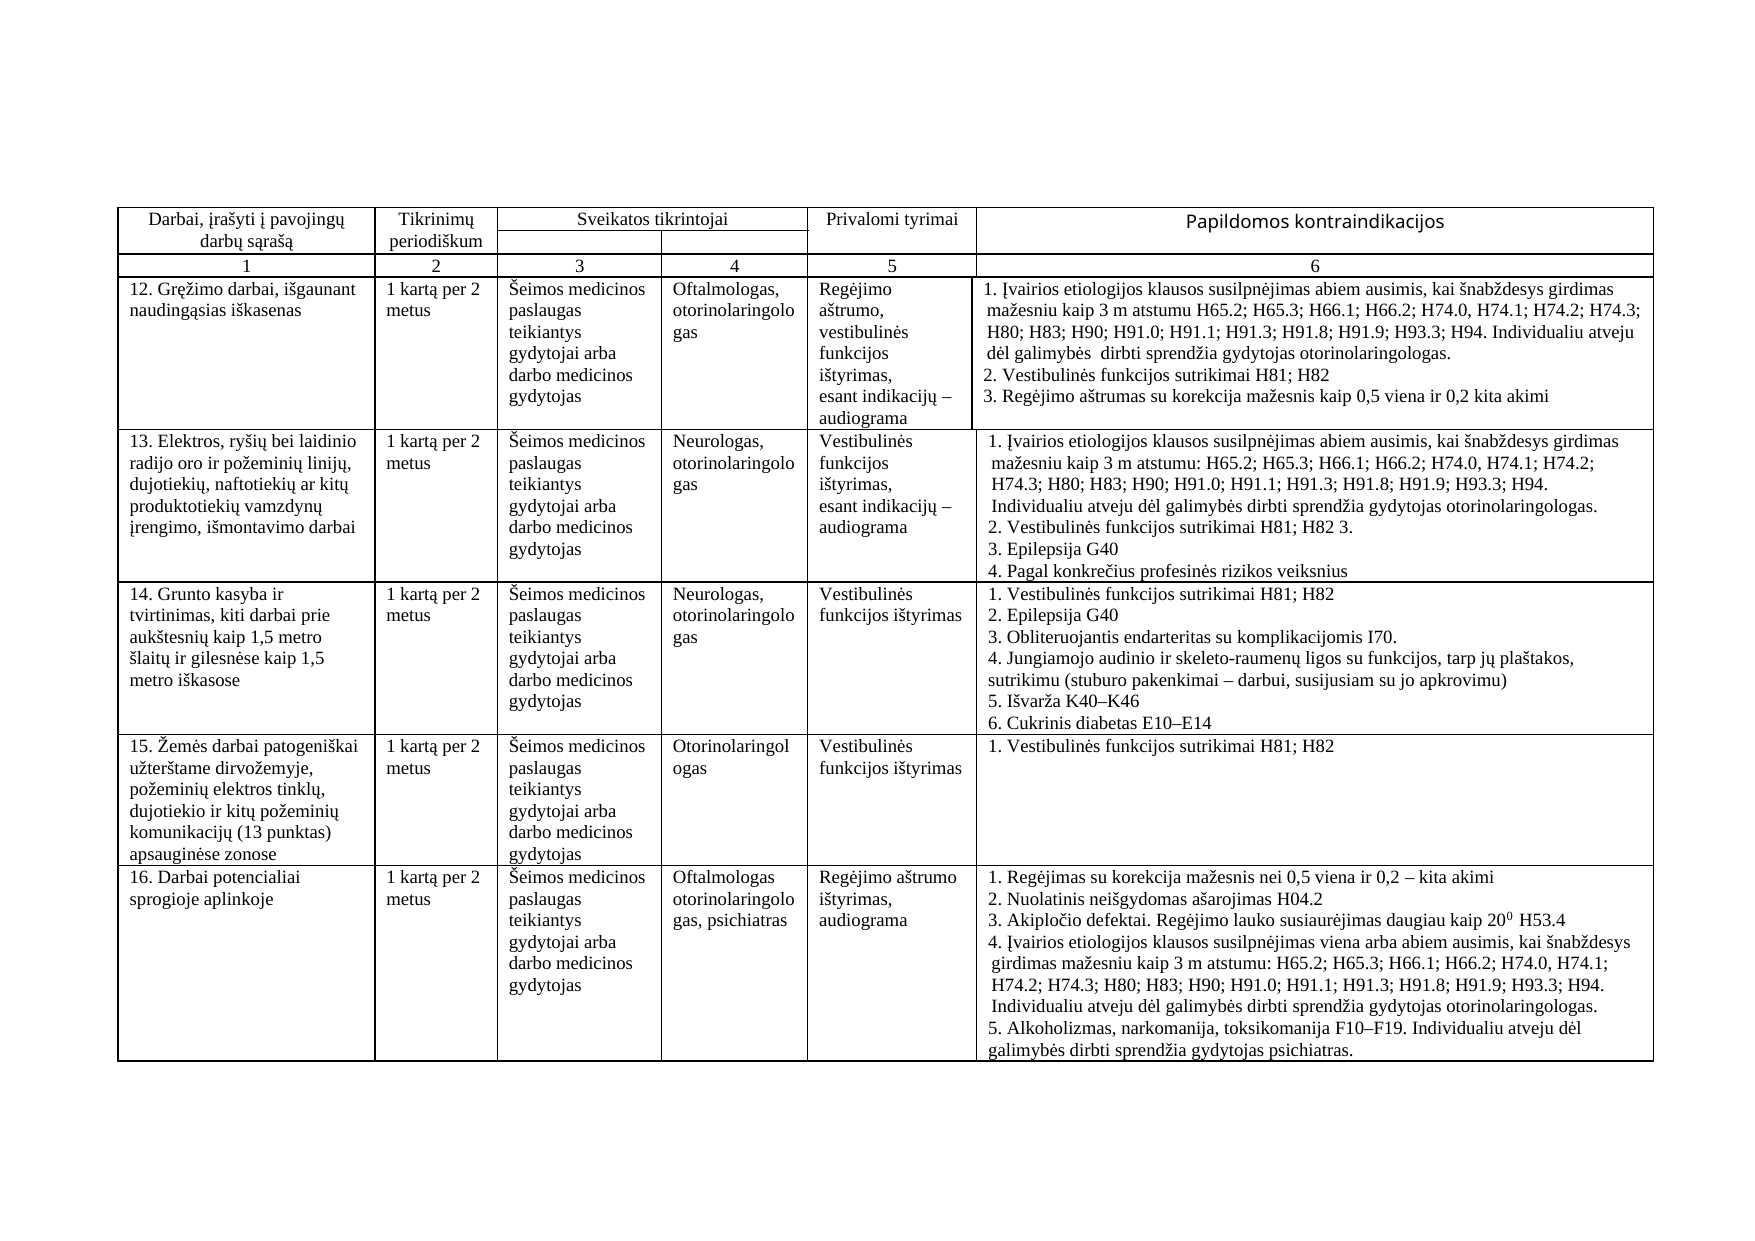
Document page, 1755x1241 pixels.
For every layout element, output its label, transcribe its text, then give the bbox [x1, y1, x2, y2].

table_cell 1 kartą per 2 metus [376, 583, 497, 733]
table_cell 2 [376, 255, 497, 276]
table_cell 1. Vestibulinės funkcijos sutrikimai H81; H82 [977, 735, 1653, 864]
table_cell Vestibulinės funkcijos ištyrimas [808, 735, 976, 864]
table_cell 5 [808, 255, 976, 276]
table_cell 13. Elektros, ryšių bei laidinio radijo oro ir požeminių linijų, dujotiekių, naftotiekių ar kitų produktotiekių vamzdynų įrengimo, išmontavimo darbai [119, 430, 374, 581]
table_cell Šeimos medicinos paslaugas teikiantys gydytojai arba darbo medicinos gydytojas [498, 735, 661, 864]
table_header Sveikatos tikrintojai [498, 208, 807, 230]
table_cell 14. Grunto kasyba ir tvirtinimas, kiti darbai prie aukštesnių kaip 1,5 metro šlaitų ir gilesnėse kaip 1,5 metro iškasose [119, 583, 374, 733]
table_header Darbai, įrašyti į pavojingų darbų sąrašą [119, 208, 374, 253]
table_cell 15. Žemės darbai patogeniškai užterštame dirvožemyje, požeminių elektros tinklų, dujotiekio ir kitų požeminių komunikacijų (13 punktas) apsauginėse zonose [119, 735, 374, 864]
table_cell 12. Gręžimo darbai, išgaunant naudingąsias iškasenas [119, 278, 374, 428]
table_cell 16. Darbai potencialiai sprogioje aplinkoje [119, 866, 374, 1060]
table_cell Šeimos medicinos paslaugas teikiantys gydytojai arba darbo medicinos gydytojas [498, 430, 661, 581]
table_cell 1. Regėjimas su korekcija mažesnis nei 0,5 viena ir 0,2 – kita akimi 2. Nuolatinis neišgydomas ašarojimas H04.2 3. Akipločio defektai. Regėjimo lauko susiaurėjimas daugiau kaip 200 H53.4 4. Įvairios etiologijos klausos susilpnėjimas viena arba abiem ausimis, kai šnabždesys girdimas mažesniu kaip 3 m atstumu: H65.2; H65.3; H66.1; H66.2; H74.0, H74.1; H74.2; H74.3; H80; H83; H90; H91.0; H91.1; H91.3; H91.8; H91.9; H93.3; H94. Individualiu atveju dėl galimybės dirbti sprendžia gydytojas otorinolaringologas. 5. Alkoholizmas, narkomanija, toksikomanija F10–F19. Individualiu atveju dėl galimybės dirbti sprendžia gydytojas psichiatras. [977, 866, 1653, 1060]
table_cell 1 kartą per 2 metus [376, 278, 497, 428]
table_cell Otorinolaringologas [662, 735, 807, 864]
table_cell Šeimos medicinos paslaugas teikiantys gydytojai arba darbo medicinos gydytojas [498, 866, 661, 1060]
table_cell Šeimos medicinos paslaugas teikiantys gydytojai arba darbo medicinos gydytojas [498, 278, 661, 428]
table_header Privalomi tyrimai [808, 208, 976, 253]
table_cell 1 kartą per 2 metus [376, 866, 497, 1060]
table_cell Oftalmologas otorinolaringologas, psichiatras [662, 866, 807, 1060]
table_cell 4 [662, 255, 807, 276]
table_cell [498, 231, 661, 253]
table_cell 1. Įvairios etiologijos klausos susilpnėjimas abiem ausimis, kai šnabždesys girdimas mažesniu kaip 3 m atstumu: H65.2; H65.3; H66.1; H66.2; H74.0, H74.1; H74.2; H74.3; H80; H83; H90; H91.0; H91.1; H91.3; H91.8; H91.9; H93.3; H94. Individualiu atveju dėl galimybės dirbti sprendžia gydytojas otorinolaringologas. 2. Vestibulinės funkcijos sutrikimai H81; H82 3. 3. Epilepsija G40 4. Pagal konkrečius profesinės rizikos veiksnius [977, 430, 1653, 581]
table_cell Regėjimo aštrumo, vestibulinės funkcijos ištyrimas, esant indikacijų – audiograma [808, 278, 971, 428]
table_cell 1 kartą per 2 metus [376, 735, 497, 864]
table_cell 1. Įvairios etiologijos klausos susilpnėjimas abiem ausimis, kai šnabždesys girdimas mažesniu kaip 3 m atstumu H65.2; H65.3; H66.1; H66.2; H74.0, H74.1; H74.2; H74.3; H80; H83; H90; H91.0; H91.1; H91.3; H91.8; H91.9; H93.3; H94. Individualiu atveju dėl galimybės dirbti sprendžia gydytojas otorinolaringologas. 2. Vestibulinės funkcijos sutrikimai H81; H82 3. Regėjimo aštrumas su korekcija mažesnis kaip 0,5 viena ir 0,2 kita akimi [973, 278, 1653, 428]
table_cell 3 [498, 255, 661, 276]
table_cell Regėjimo aštrumo ištyrimas, audiograma [808, 866, 976, 1060]
table_cell 1 [119, 255, 374, 276]
table_header Tikrinimų periodiškumas [376, 208, 497, 253]
table_cell Vestibulinės funkcijos ištyrimas [808, 583, 976, 733]
table_cell 1 kartą per 2 metus [376, 430, 497, 581]
table_cell Neurologas, otorinolaringologas [662, 430, 807, 581]
table_cell Šeimos medicinos paslaugas teikiantys gydytojai arba darbo medicinos gydytojas [498, 583, 661, 733]
table_cell Oftalmologas, otorinolaringologas [662, 278, 807, 428]
table_cell 1. Vestibulinės funkcijos sutrikimai H81; H82 2. Epilepsija G40 3. Obliteruojantis endarteritas su komplikacijomis I70. 4. Jungiamojo audinio ir skeleto-raumenų ligos su funkcijos, tarp jų plaštakos, sutrikimu (stuburo pakenkimai – darbui, susijusiam su jo apkrovimu) 5. Išvarža K40–K46 6. Cukrinis diabetas E10–E14 [977, 583, 1653, 733]
table_header Papildomos kontraindikacijos [977, 208, 1653, 253]
table_cell [662, 231, 807, 253]
table_cell Vestibulinės funkcijos ištyrimas, esant indikacijų – audiograma [808, 430, 976, 581]
table_cell 6 [977, 255, 1653, 276]
table_cell Neurologas, otorinolaringologas [662, 583, 807, 733]
